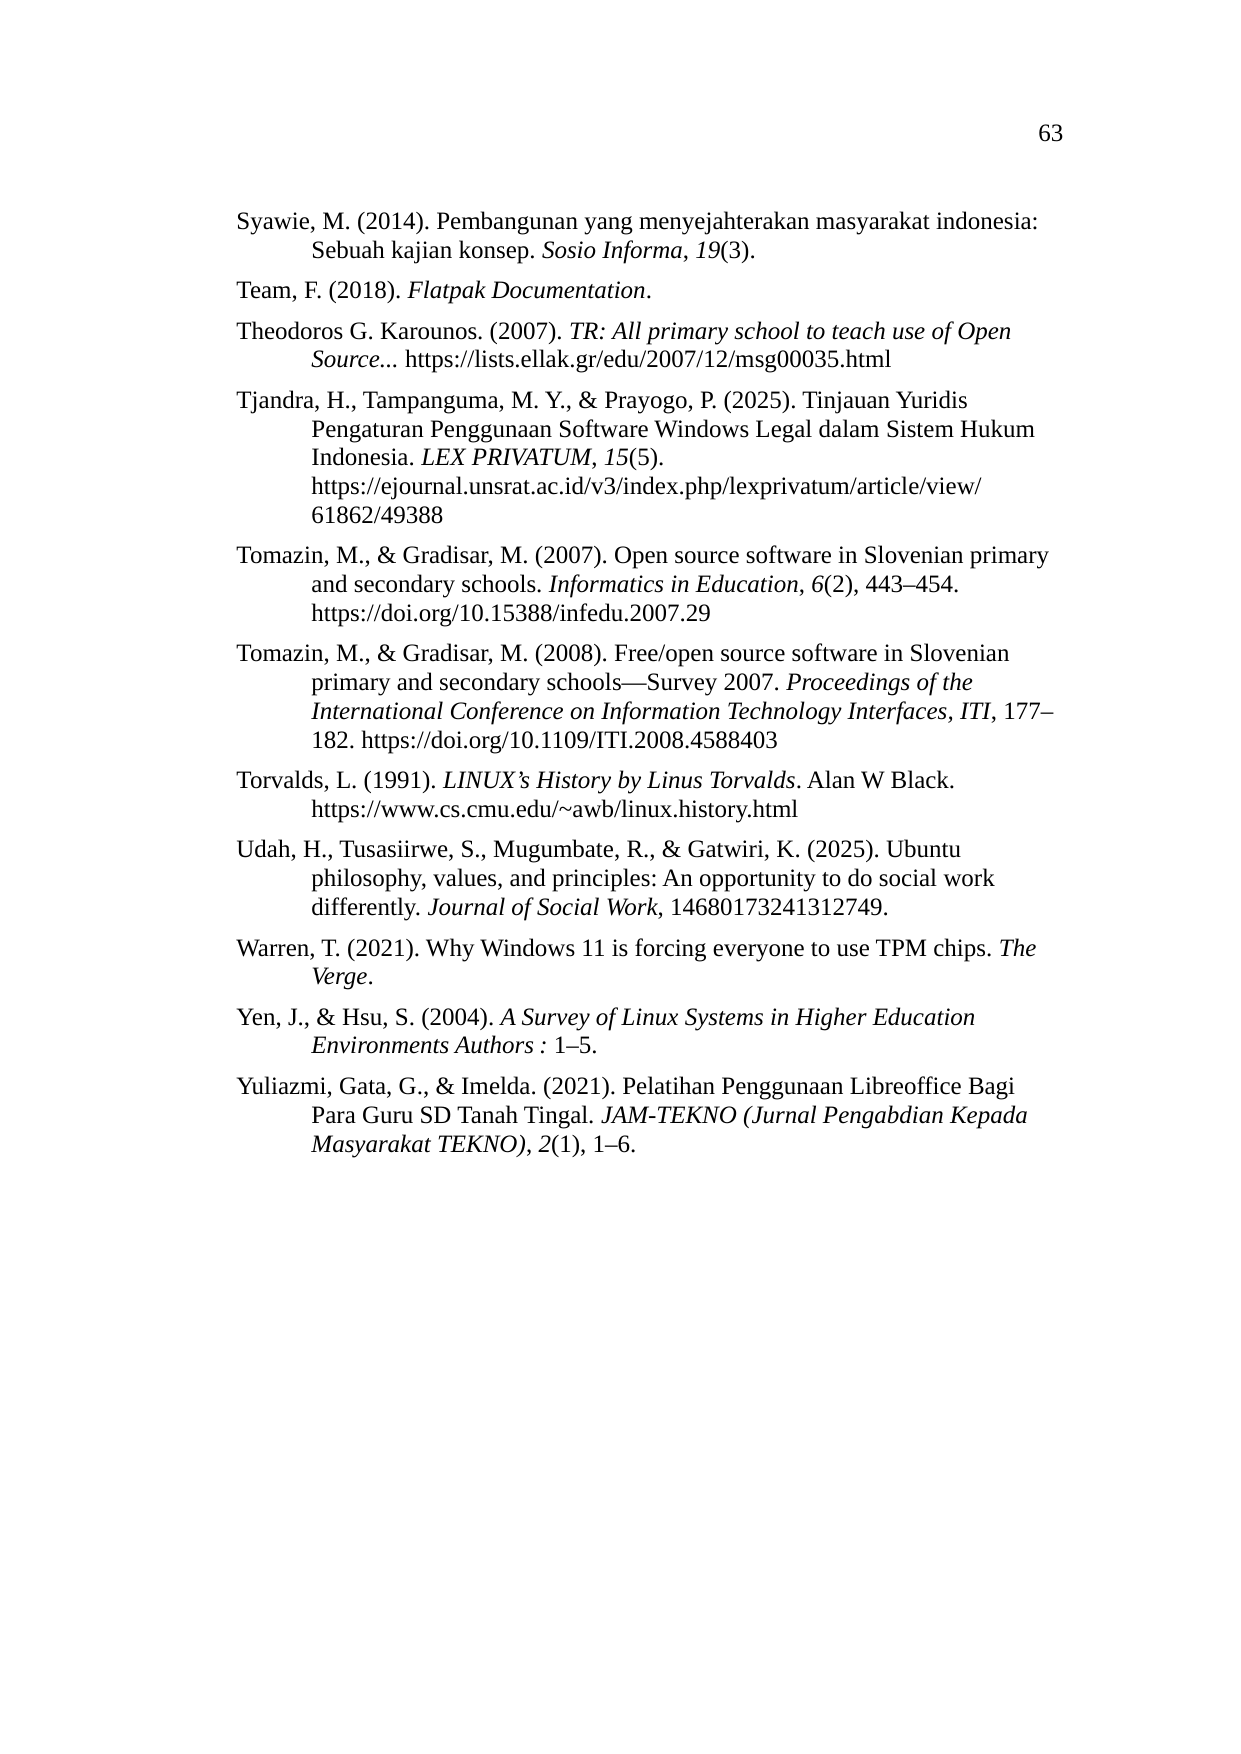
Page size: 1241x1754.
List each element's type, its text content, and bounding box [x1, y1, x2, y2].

text Yuliazmi, Gata, G., & Imelda. (2021). Pelatihan Penggunaan Libreoffice Bagi Para Guru SD Tanah Tingal. JAM-TEKNO (Jurnal Pengabdian Kepada Masyarakat TEKNO), 2(1), 1–6. [236, 1071, 1063, 1157]
text Tomazin, M., & Gradisar, M. (2007). Open source software in Slovenian primary and secondary schools. Informatics in Education, 6(2), 443–454. https://doi.org/10.15388/infedu.2007.29 [236, 541, 1063, 627]
text Udah, H., Tusasiirwe, S., Mugumbate, R., & Gatwiri, K. (2025). Ubuntu philosophy, values, and principles: An opportunity to do social work differently. Journal of Social Work, 14680173241312749. [236, 834, 1063, 921]
text ‌ [236, 1308, 1063, 1336]
text Torvalds, L. (1991). LINUX’s History by Linus Torvalds. Alan W Black. https://www.cs.cmu.edu/~awb/linux.history.html [236, 765, 1063, 823]
text Tjandra, H., Tampanguma, M. Y., & Prayogo, P. (2025). Tinjauan Yuridis Pengaturan Penggunaan Software Windows Legal dalam Sistem Hukum Indonesia. LEX PRIVATUM, 15(5). https://ejournal.unsrat.ac.id/v3/index.php/lexprivatum/article/view/61862/49388 [236, 385, 1063, 529]
text Team, F. (2018). Flatpak Documentation. [236, 275, 1063, 304]
text Tomazin, M., & Gradisar, M. (2008). Free/open source software in Slovenian primary and secondary schools—Survey 2007. Proceedings of the International Conference on Information Technology Interfaces, ITI, 177–182. https://doi.org/10.1109/ITI.2008.4588403 [236, 638, 1063, 753]
text Theodoros G. Karounos. (2007). TR: All primary school to teach use of Open Source... https://lists.ellak.gr/edu/2007/12/msg00035.html [236, 316, 1063, 373]
text Syawie, M. (2014). Pembangunan yang menyejahterakan masyarakat indonesia: Sebuah kajian konsep. Sosio Informa, 19(3). [236, 206, 1063, 263]
text Warren, T. (2021). Why Windows 11 is forcing everyone to use TPM chips. The Verge. [236, 933, 1063, 990]
text Yen, J., & Hsu, S. (2004). A Survey of Linux Systems in Higher Education Environments Authors : 1–5. [236, 1002, 1063, 1059]
